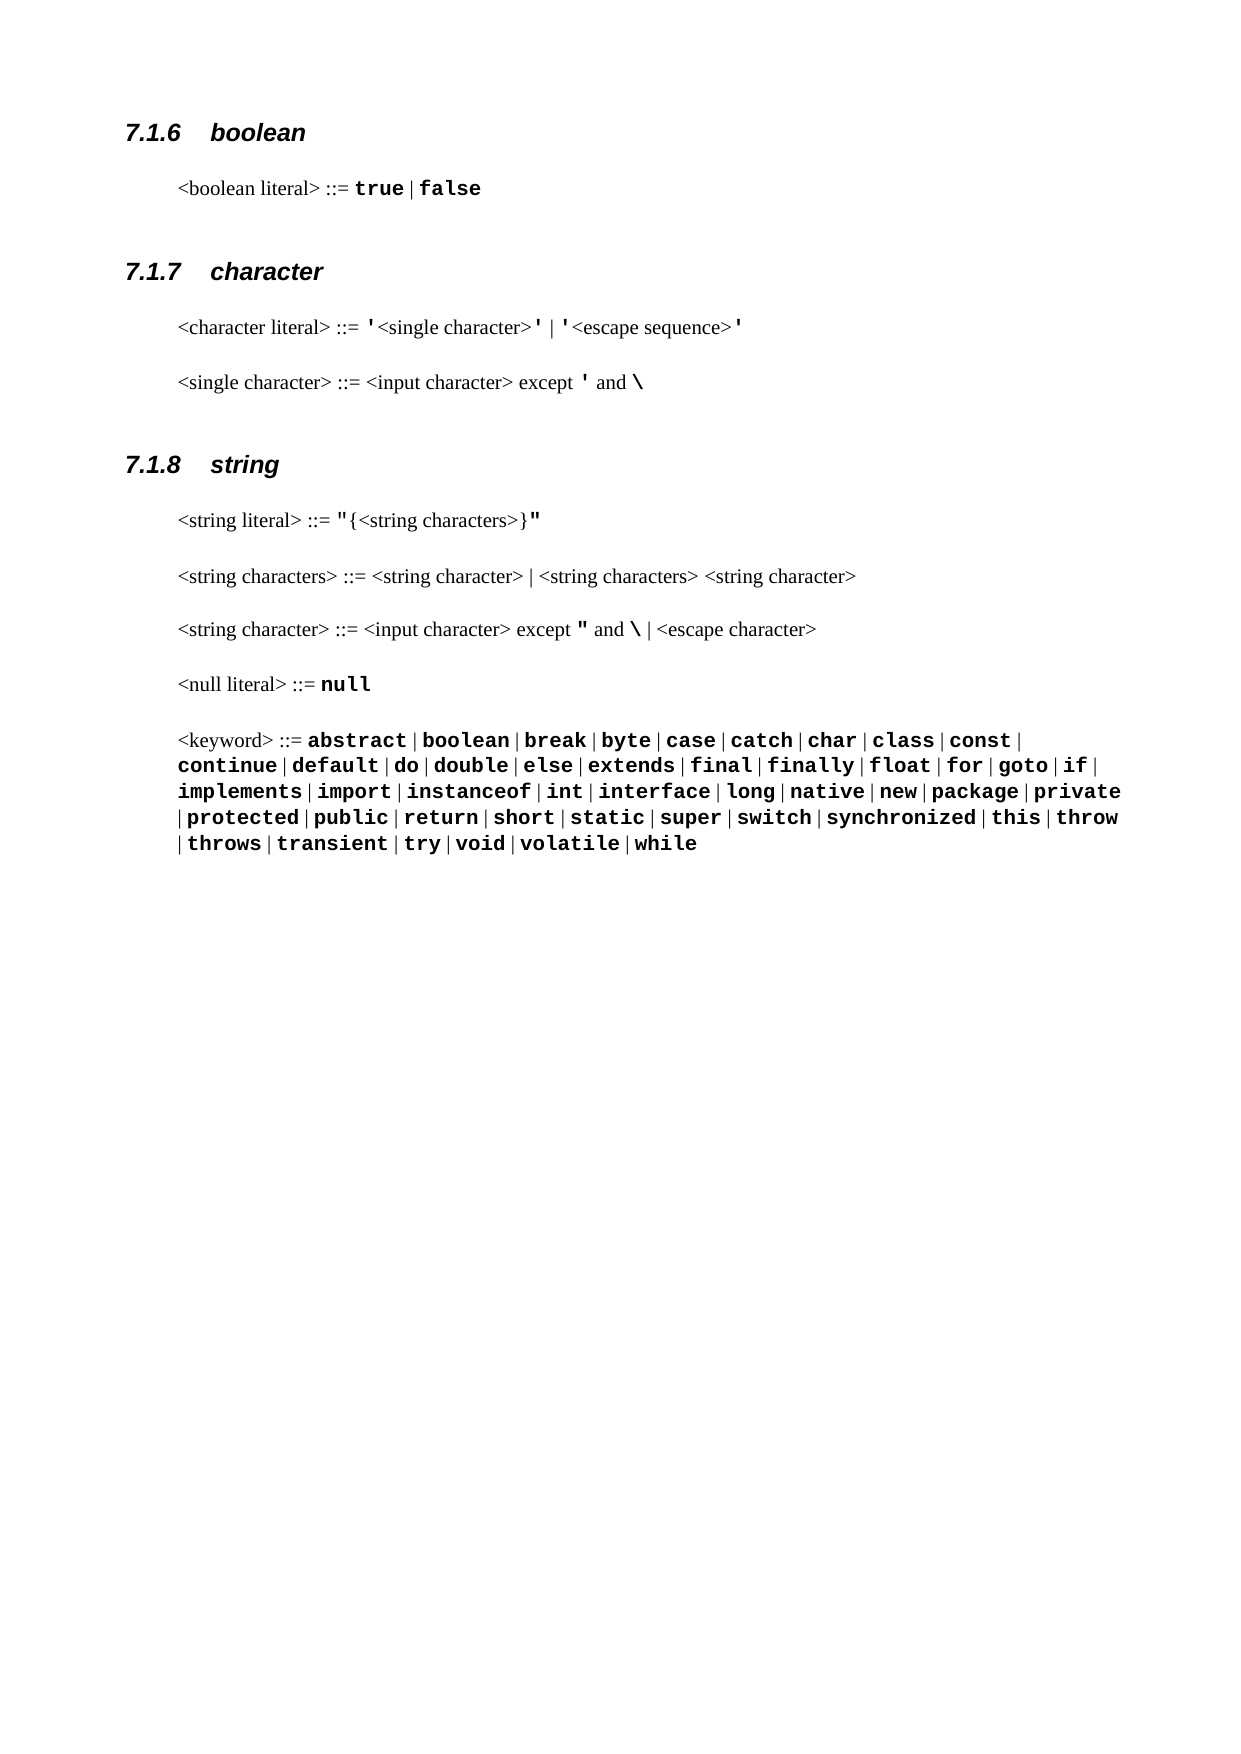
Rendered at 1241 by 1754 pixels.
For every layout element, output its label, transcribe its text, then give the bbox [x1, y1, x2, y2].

list <string literal> ::= "{<string characters>}" [177, 508, 1122, 534]
subtitle string [118, 450, 1122, 479]
subtitle boolean [118, 118, 1122, 147]
list <boolean literal> ::= true | false [177, 176, 1122, 202]
subtitle character [118, 257, 1122, 285]
list <string characters> ::= <string character> | <string characters> <string character> [177, 564, 1122, 588]
list <string character> ::= <input character> except " and \ | <escape character> [177, 617, 1122, 643]
list <keyword> ::= abstract | boolean | break | byte | case | catch | char | class | const | continue | default | do | double | else | extends | final | finally | float | for | goto | if | implements | import | instanceof | int | interface | long | native | new | package | private | protected | public | return | short | static | super | switch | synchronized | this | throw | throws | transient | try | void | volatile | while [177, 728, 1122, 856]
list <single character> ::= <input character> except ' and \ [177, 370, 1122, 396]
list <character literal> ::= '<single character>' | '<escape sequence>' [177, 315, 1122, 341]
list <null literal> ::= null [177, 672, 1122, 698]
